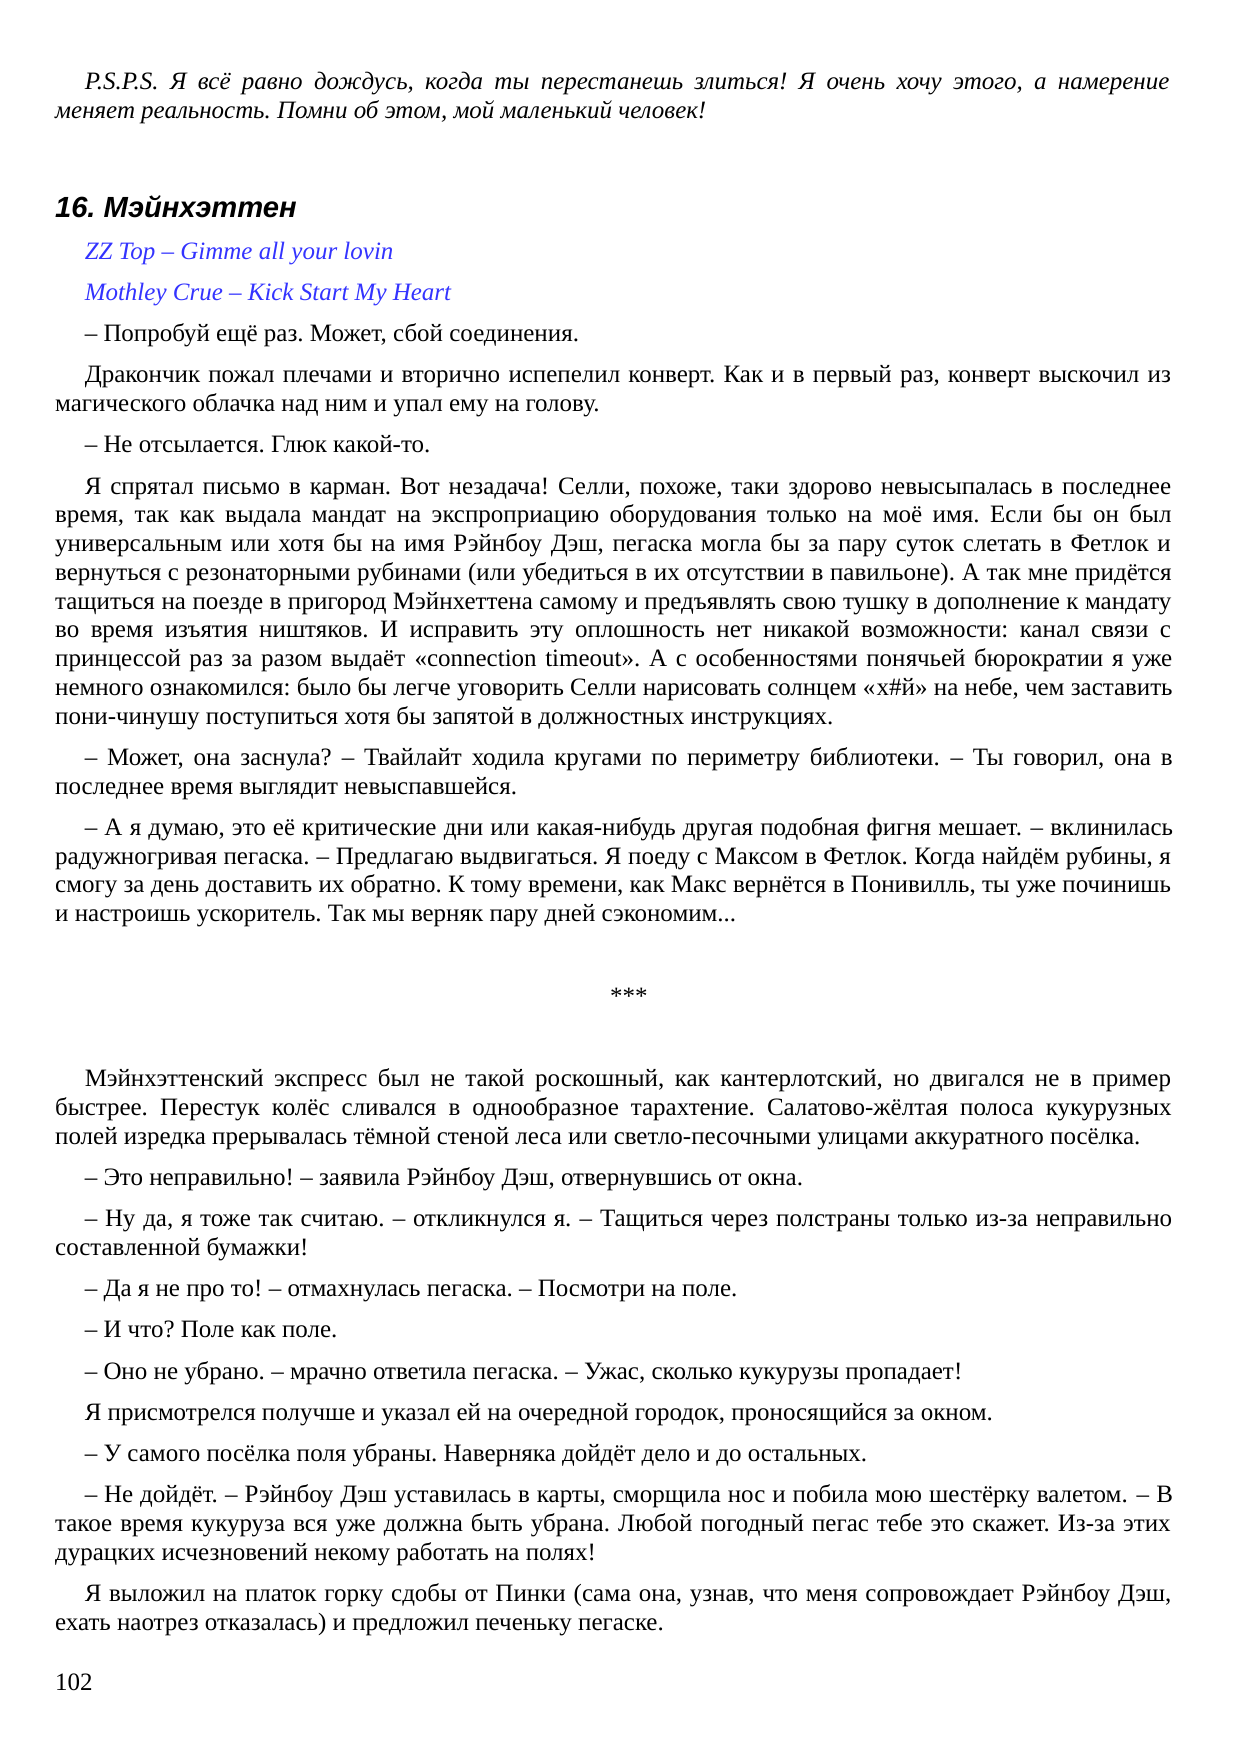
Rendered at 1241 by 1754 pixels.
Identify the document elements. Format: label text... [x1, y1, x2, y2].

text – Не отсылается. Глюк какой-то. [55, 429, 1173, 458]
text Мэйнхэттенский экспресс был не такой роскошный, как кантерлотский, но двигался не в пример быстрее. Перестук колёс сливался в однообразное тарахтение. Салатово-жёлтая полоса кукурузных полей изредка прерывалась тёмной стеной леса или светло-песочными улицами аккуратного посёлка. [55, 1063, 1173, 1149]
text – Может, она заснула? – Твайлайт ходила кругами по периметру библиотеки. – Ты говорил, она в последнее время выглядит невыспавшейся. [55, 742, 1173, 799]
text Я выложил на платок горку сдобы от Пинки (сама она, узнав, что меня сопровождает Рэйнбоу Дэш, ехать наотрез отказалась) и предложил печеньку пегаске. [55, 1578, 1173, 1636]
text ZZ Top – Gimme all your lovin [55, 236, 1173, 264]
text – Да я не про то! – отмахнулась пегаска. – Посмотри на поле. [55, 1273, 1173, 1302]
text – Оно не убрано. – мрачно ответила пегаска. – Ужас, сколько кукурузы пропадает! [55, 1356, 1173, 1384]
text – Это неправильно! – заявила Рэйнбоу Дэш, отвернувшись от окна. [55, 1162, 1173, 1191]
text Mothley Crue – Kick Start My Heart [55, 277, 1173, 306]
text – И что? Поле как поле. [55, 1314, 1173, 1343]
text – Попробуй ещё раз. Может, сбой соединения. [55, 318, 1173, 347]
subtitle 16. Мэйнхэттен [55, 190, 1173, 223]
text – Не дойдёт. – Рэйнбоу Дэш уставилась в карты, сморщила нос и побила мою шестёрку валетом. – В такое время кукуруза вся уже должна быть убрана. Любой погодный пегас тебе это скажет. Из-за этих дурацких исчезновений некому работать на полях! [55, 1479, 1173, 1566]
text Я спрятал письмо в карман. Вот незадача! Селли, похоже, таки здорово невысыпалась в последнее время, так как выдала мандат на экспроприацию оборудования только на моё имя. Если бы он был универсальным или хотя бы на имя Рэйнбоу Дэш, пегаска могла бы за пару суток слетать в Фетлок и вернуться с резонаторными рубинами (или убедиться в их отсутствии в павильоне). А так мне придётся тащиться на поезде в пригород Мэйнхеттена самому и предъявлять свою тушку в дополнение к мандату во время изъятия ништяков. И исправить эту оплошность нет никакой возможности: канал связи с принцессой раз за разом выдаёт «connection timeout». А с особенностями понячьей бюрократии я уже немного ознакомился: было бы легче уговорить Селли нарисовать солнцем «х#й» на небе, чем заставить пони-чинушу поступиться хотя бы запятой в должностных инструкциях. [55, 471, 1173, 729]
text – У самого посёлка поля убраны. Наверняка дойдёт дело и до остальных. [55, 1438, 1173, 1467]
text Дракончик пожал плечами и вторично испепелил конверт. Как и в первый раз, конверт выскочил из магического облачка над ним и упал ему на голову. [55, 359, 1173, 417]
text P.S.P.S. Я всё равно дождусь, когда ты перестанешь злиться! Я очень хочу этого, а намерение меняет реальность. Помни об этом, мой маленький человек! [55, 66, 1173, 123]
text – Ну да, я тоже так считаю. – откликнулся я. – Тащиться через полстраны только из-за неправильно составленной бумажки! [55, 1203, 1173, 1261]
text – А я думаю, это её критические дни или какая-нибудь другая подобная фигня мешает. – вклинилась радужногривая пегаска. – Предлагаю выдвигаться. Я поеду с Максом в Фетлок. Когда найдём рубины, я смогу за день доставить их обратно. К тому времени, как Макс вернётся в Понивилль, ты уже починишь и настроишь ускоритель. Так мы верняк пару дней сэкономим... [55, 812, 1173, 927]
text *** [55, 981, 1173, 1009]
text Я присмотрелся получше и указал ей на очередной городок, проносящийся за окном. [55, 1397, 1173, 1426]
